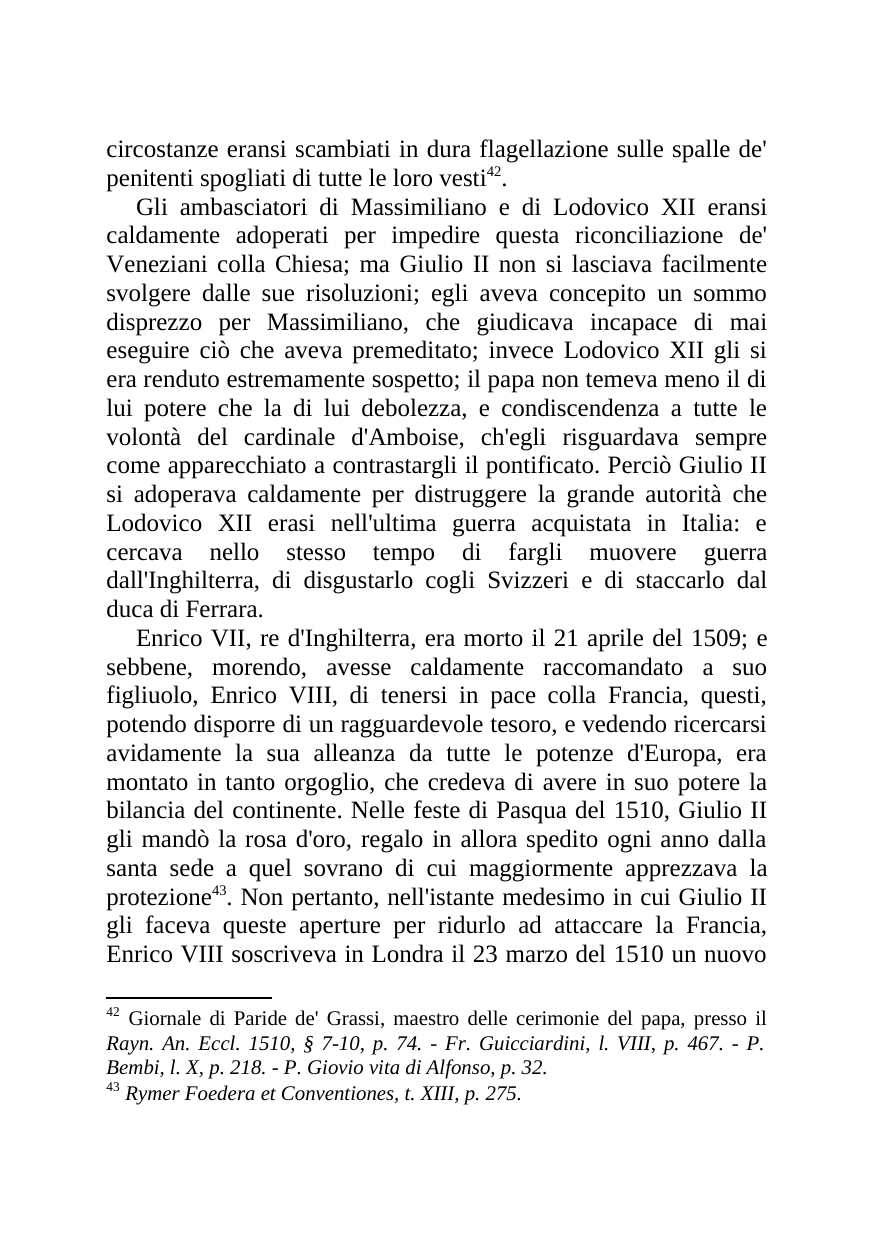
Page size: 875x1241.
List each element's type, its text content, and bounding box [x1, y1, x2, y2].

text circostanze eransi scambiati in dura flagellazione sulle spalle de' penitenti spogliati di tutte le loro vesti. [106, 134, 768, 192]
text Giornale di Paride de' Grassi, maestro delle cerimonie del papa, presso il Rayn. An. Eccl. 1510, § 7-10, p. 74. - Fr. Guicciardini, l. VIII, p. 467. - P. Bembi, l. X, p. 218. - P. Giovio vita di Alfonso, p. 32. [106, 1004, 768, 1079]
text Enrico VII, re d'Inghilterra, era morto il 21 aprile del 1509; e sebbene, morendo, avesse caldamente raccomandato a suo figliuolo, Enrico VIII, di tenersi in pace colla Francia, questi, potendo disporre di un ragguardevole tesoro, e vedendo ricercarsi avidamente la sua alleanza da tutte le potenze d'Europa, era montato in tanto orgoglio, che credeva di avere in suo potere la bilancia del continente. Nelle feste di Pasqua del 1510, Giulio II gli mandò la rosa d'oro, regalo in allora spedito ogni anno dalla santa sede a quel sovrano di cui maggiormente apprezzava la protezione. Non pertanto, nell'istante medesimo in cui Giulio II gli faceva queste aperture per ridurlo ad attaccare la Francia, Enrico VIII soscriveva in Londra il 23 marzo del 1510 un nuovo [106, 623, 768, 968]
text Rymer Foedera et Conventiones, t. XIII, p. 275. [106, 1079, 768, 1105]
text Gli ambasciatori di Massimiliano e di Lodovico XII eransi caldamente adoperati per impedire questa riconciliazione de' Veneziani colla Chiesa; ma Giulio II non si lasciava facilmente svolgere dalle sue risoluzioni; egli aveva concepito un sommo disprezzo per Massimiliano, che giudicava incapace di mai eseguire ciò che aveva premeditato; invece Lodovico XII gli si era renduto estremamente sospetto; il papa non temeva meno il di lui potere che la di lui debolezza, e condiscendenza a tutte le volontà del cardinale d'Amboise, ch'egli risguardava sempre come apparecchiato a contrastargli il pontificato. Perciò Giulio II si adoperava caldamente per distruggere la grande autorità che Lodovico XII erasi nell'ultima guerra acquistata in Italia: e cercava nello stesso tempo di fargli muovere guerra dall'Inghilterra, di disgustarlo cogli Svizzeri e di staccarlo dal duca di Ferrara. [106, 192, 768, 623]
